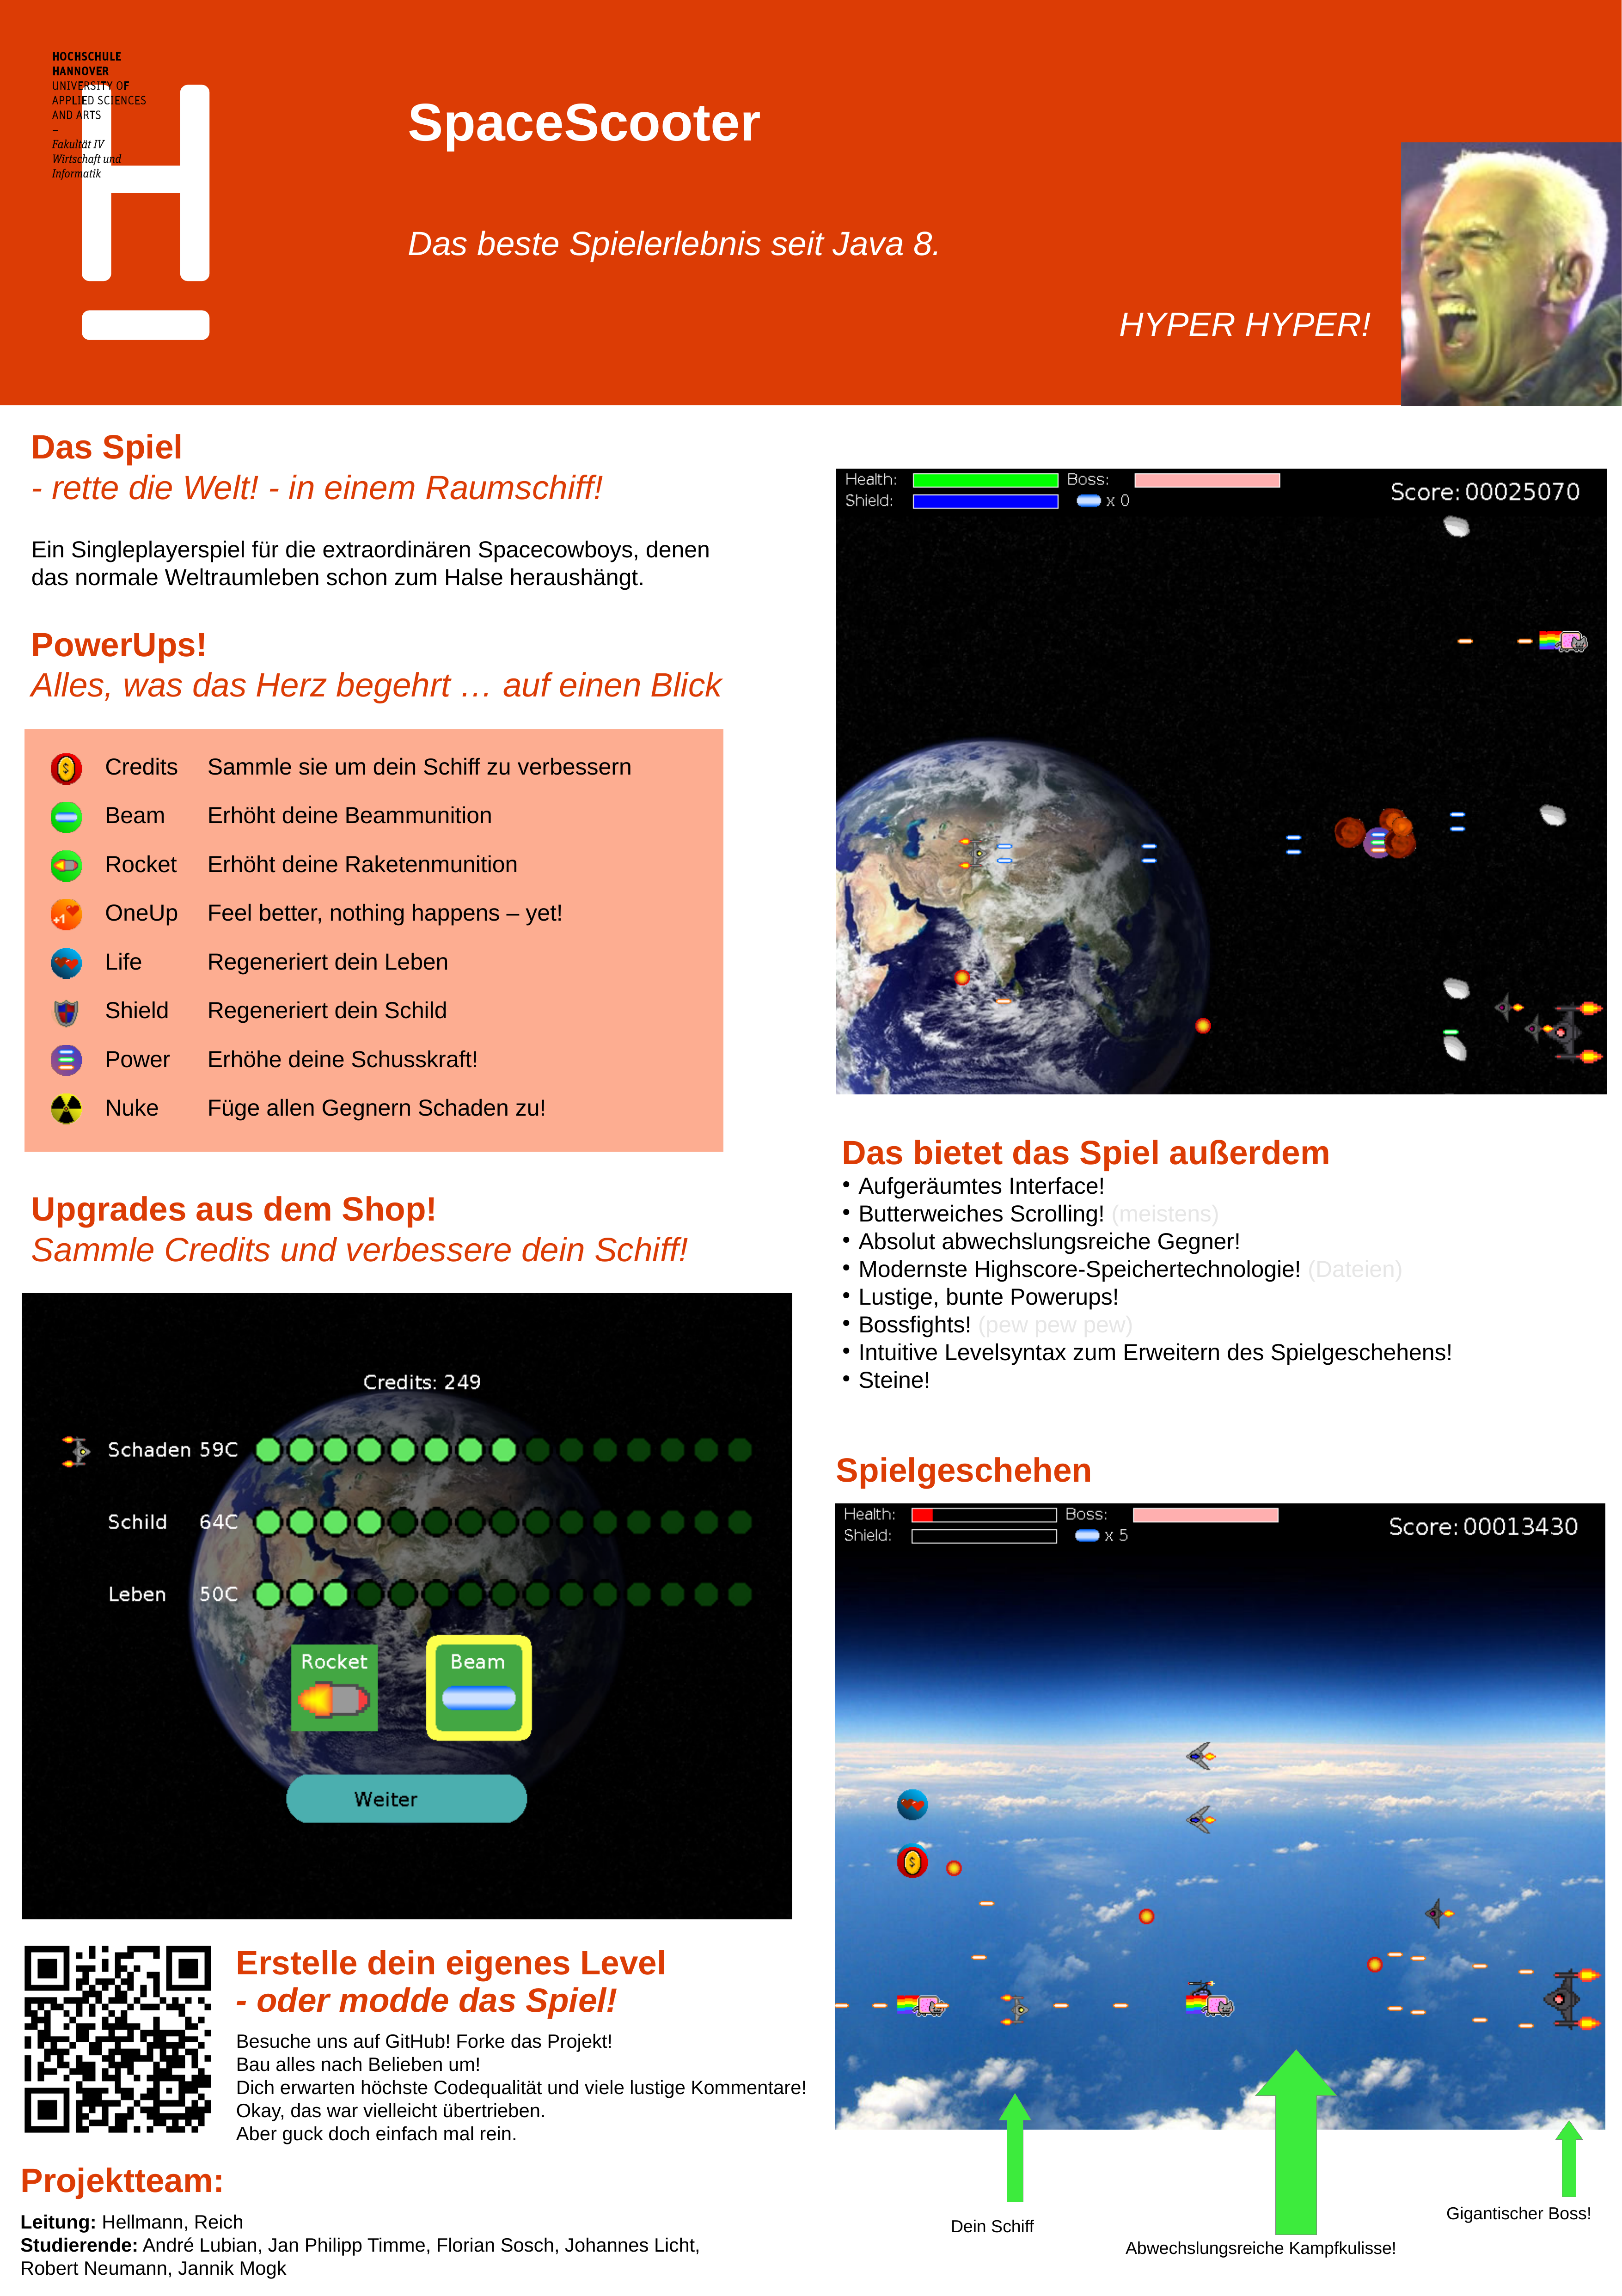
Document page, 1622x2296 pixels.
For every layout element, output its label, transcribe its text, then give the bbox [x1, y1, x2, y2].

text_box Projektteam: [13, 2155, 724, 2203]
text_box Spielgeschehen [829, 1445, 1539, 1492]
text_box Leitung: Hellmann, Reich Studierende: André Lubian, Jan Philipp Timme, Florian Sosch, Johannes Licht, Robert Neumann, Jannik Mogk [13, 2206, 723, 2296]
text_box [998, 2093, 1032, 2202]
picture [51, 948, 62, 959]
picture [51, 964, 82, 979]
text_box [24, 729, 723, 1152]
picture [70, 948, 82, 959]
text_box Dein Schiff [944, 2213, 1041, 2240]
picture [51, 753, 82, 785]
picture [51, 850, 82, 882]
text_box Besuche uns auf GitHub! Forke das Projekt! Bau alles nach Belieben um! Dich erwarten höchste Codequalität und viele lustige Kommentare! Okay, das war vielleicht übertrieben. Aber guck doch einfach mal rein. [229, 2025, 830, 2171]
text_box Credits Sammle sie um dein Schiff zu verbessern Beam Erhöht deine Beammunition Rocket Erhöht deine Raketenmunition OneUp Feel better, nothing happens – yet! Life Regeneriert dein Leben Shield Regeneriert dein Schild Power Erhöhe deine Schusskraft! Nuke Füge allen Gegnern Schaden zu! [98, 748, 732, 1124]
text_box Abwechslungsreiche Kampfkulisse! [1119, 2235, 1404, 2261]
text_box [1555, 2120, 1583, 2197]
picture [51, 1045, 82, 1076]
picture [52, 51, 210, 340]
text_box [0, 0, 1622, 405]
picture [1401, 142, 1622, 406]
picture [51, 802, 82, 833]
picture [835, 1503, 1605, 2130]
text_box Das Spiel - rette die Welt! - in einem Raumschiff! [24, 421, 797, 510]
picture [836, 469, 1607, 1094]
text_box Upgrades aus dem Shop! Sammle Credits und verbessere dein Schiff! [24, 1184, 734, 1272]
text_box PowerUps! Alles, was das Herz begehrt … auf einen Blick [24, 619, 734, 707]
text_box SpaceScooter [401, 84, 1532, 155]
text_box Ein Singleplayerspiel für die extraordinären Spacecowboys, denen das normale Weltraumleben schon zum Halse heraushängt. [24, 531, 734, 619]
picture [51, 899, 82, 930]
text_box Das beste Spielerlebnis seit Java 8. HYPER HYPER! [401, 218, 1401, 347]
picture [51, 996, 82, 1027]
text_box Das bietet das Spiel außerdem Aufgeräumtes Interface! Butterweiches Scrolling! (meistens) Absolut abwechslungsreiche Gegner! Modernste Highscore-Speichertechnologie! (Dateien) Lustige, bunte Powerups! Bossfights! (pew pew pew) Intuitive Levelsyntax zum Erweitern des Spielgeschehens! Steine! [835, 1127, 1605, 1397]
picture [55, 957, 78, 970]
picture [22, 1293, 792, 1919]
text_box Gigantischer Boss! [1439, 2200, 1599, 2227]
picture [51, 1093, 82, 1124]
picture [19, 1940, 218, 2139]
text_box Erstelle dein eigenes Level - oder modde das Spiel! [229, 1940, 674, 2023]
text_box [1255, 2049, 1337, 2235]
